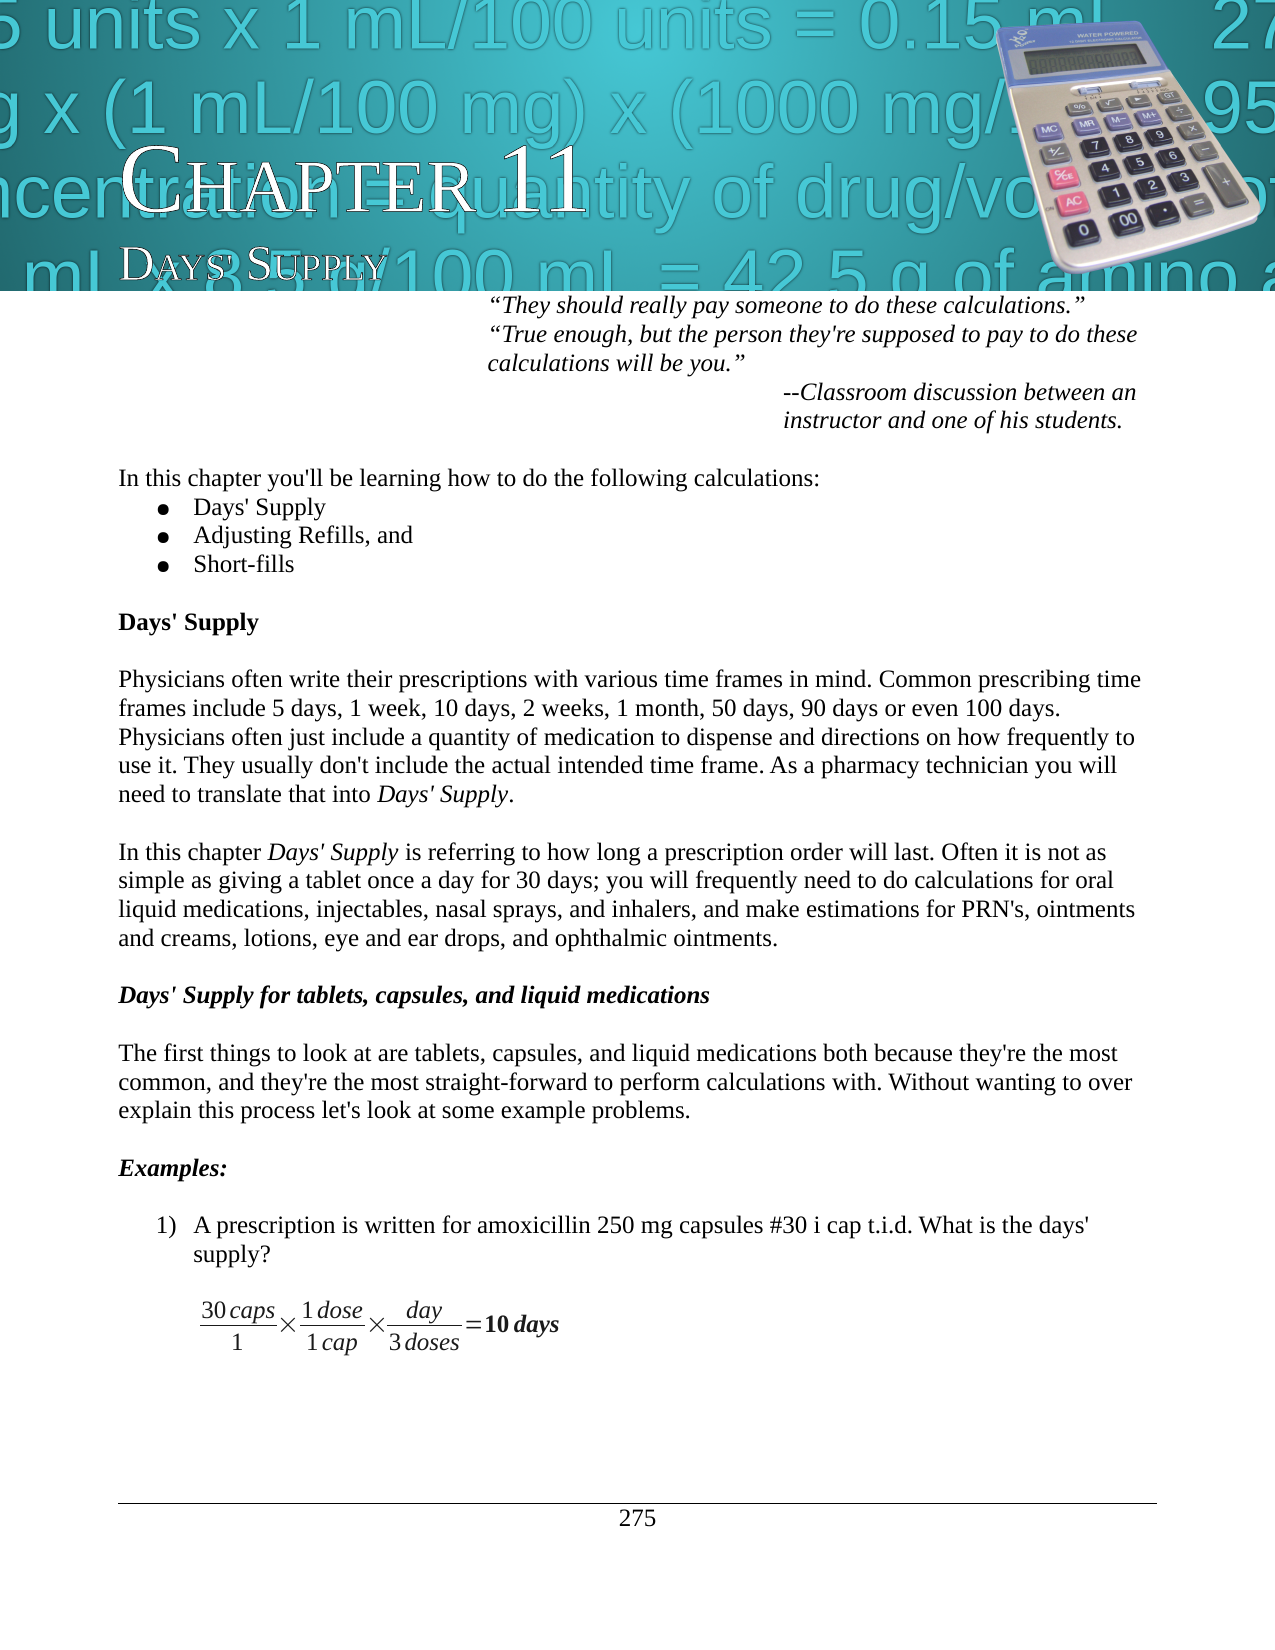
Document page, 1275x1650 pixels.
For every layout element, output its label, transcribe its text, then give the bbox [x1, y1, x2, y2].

text In this chapter you'll be learning how to do the following calculations: [118, 463, 1157, 492]
text Physicians often write their prescriptions with various time frames in mind. Common prescribing time frames include 5 days, 1 week, 10 days, 2 weeks, 1 month, 50 days, 90 days or even 100 days. Physicians often just include a quantity of medication to dispense and directions on how frequently to use it. They usually don't include the actual intended time frame. As a pharmacy technician you will need to translate that into Days' Supply. [118, 664, 1157, 808]
picture [0, 0, 1275, 291]
text --Classroom discussion between an instructor and one of his students. [783, 377, 1157, 434]
list Adjusting Refills, and [156, 521, 1157, 549]
text Days' Supply for tablets, capsules, and liquid medications [118, 981, 1157, 1009]
list Short-fills [156, 549, 1157, 578]
text “They should really pay someone to do these calculations.” [487, 291, 1157, 319]
text The first things to look at are tablets, capsules, and liquid medications both because they're the most common, and they're the most straight-forward to perform calculations with. Without wanting to over explain this process let's look at some example problems. [118, 1038, 1157, 1124]
text Days' Supply [118, 607, 1157, 636]
text “True enough, but the person they're supposed to pay to do these calculations will be you.” [487, 319, 1157, 377]
text In this chapter Days' Supply is referring to how long a prescription order will last. Often it is not as simple as giving a tablet once a day for 30 days; you will frequently need to do calculations for oral liquid medications, injectables, nasal sprays, and inhalers, and make estimations for PRN's, ointments and creams, lotions, eye and ear drops, and ophthalmic ointments. [118, 837, 1157, 952]
list Days' Supply [156, 492, 1157, 521]
list A prescription is written for amoxicillin 250 mg capsules #30 i cap t.i.d. What is the days' supply? [156, 1211, 1157, 1268]
text Examples: [118, 1153, 1157, 1182]
